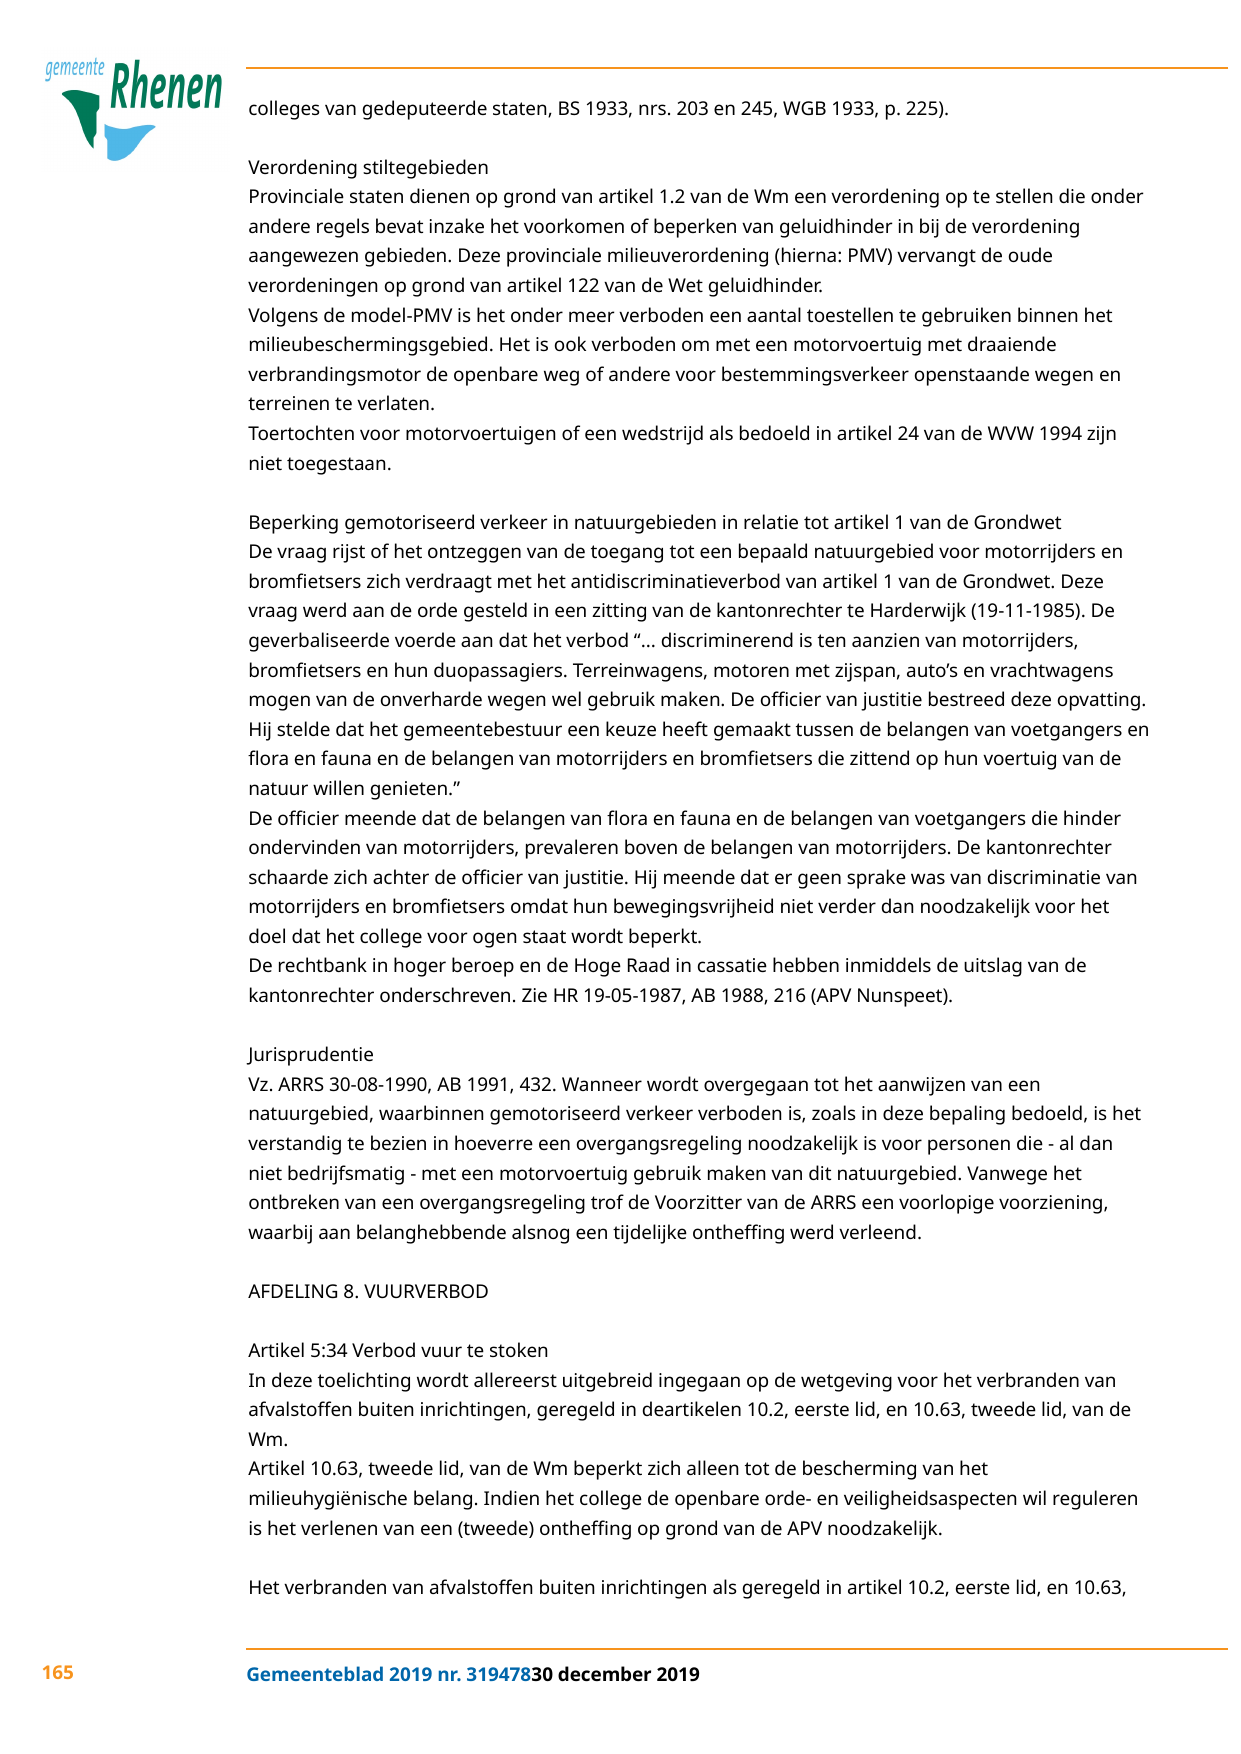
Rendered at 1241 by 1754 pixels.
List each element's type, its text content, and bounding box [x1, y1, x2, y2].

text In deze toelichting wordt allereerst uitgebreid ingegaan op de wetgeving voor het verbranden van afvalstoffen buiten inrichtingen, geregeld in deartikelen 10.2, eerste lid, en 10.63, tweede lid, van de Wm. [248, 1367, 1152, 1452]
text Provinciale staten dienen op grond van artikel 1.2 van de Wm een verordening op te stellen die onder andere regels bevat inzake het voorkomen of beperken van geluidhinder in bij de verordening aangewezen gebieden. Deze provinciale milieuverordening (hierna: PMV) vervangt de oude verordeningen op grond van artikel 122 van de Wet geluidhinder. [248, 183, 1152, 298]
text De vraag rijst of het ontzeggen van de toegang tot een bepaald natuurgebied voor motorrijders en bromfietsers zich verdraagt met het antidiscriminatieverbod van artikel 1 van de Grondwet. Deze vraag werd aan de orde gesteld in een zitting van de kantonrechter te Harderwijk (19-11-1985). De geverbaliseerde voerde aan dat het verbod “... discriminerend is ten aanzien van motorrijders, bromfietsers en hun duopassagiers. Terreinwagens, motoren met zijspan, auto’s en vrachtwagens mogen van de onverharde wegen wel gebruik maken. De officier van justitie bestreed deze opvatting. Hij stelde dat het gemeentebestuur een keuze heeft gemaakt tussen de belangen van voetgangers en flora en fauna en de belangen van motorrijders en bromfietsers die zittend op hun voertuig van de natuur willen genieten.” [248, 538, 1152, 801]
text Jurisprudentie [248, 1041, 1152, 1067]
text colleges van gedeputeerde staten, BS 1933, nrs. 203 en 245, WGB 1933, p. 225). [248, 95, 1152, 121]
text Beperking gemotoriseerd verkeer in natuurgebieden in relatie tot artikel 1 van de Grondwet [248, 509, 1152, 535]
text De officier meende dat de belangen van flora en fauna en de belangen van voetgangers die hinder ondervinden van motorrijders, prevaleren boven de belangen van motorrijders. De kantonrechter schaarde zich achter de officier van justitie. Hij meende dat er geen sprake was van discriminatie van motorrijders en bromfietsers omdat hun bewegingsvrijheid niet verder dan noodzakelijk voor het doel dat het college voor ogen staat wordt beperkt. [248, 805, 1152, 949]
picture [41, 47, 231, 172]
text Vz. ARRS 30-08-1990, AB 1991, 432. Wanneer wordt overgegaan tot het aanwijzen van een natuurgebied, waarbinnen gemotoriseerd verkeer verboden is, zoals in deze bepaling bedoeld, is het verstandig te bezien in hoeverre een overgangsregeling noodzakelijk is voor personen die - al dan niet bedrijfsmatig - met een motorvoertuig gebruik maken van dit natuurgebied. Vanwege het ontbreken van een overgangsregeling trof de Voorzitter van de ARRS een voorlopige voorziening, waarbij aan belanghebbende alsnog een tijdelijke ontheffing werd verleend. [248, 1071, 1152, 1245]
text Artikel 5:34 Verbod vuur te stoken [248, 1337, 1152, 1363]
text Toertochten voor motorvoertuigen of een wedstrijd als bedoeld in artikel 24 van de WVW 1994 zijn niet toegestaan. [248, 420, 1152, 476]
text AFDELING 8. VUURVERBOD [248, 1278, 1152, 1304]
text De rechtbank in hoger beroep en de Hoge Raad in cassatie hebben inmiddels de uitslag van de kantonrechter onderschreven. Zie HR 19-05-1987, AB 1988, 216 (APV Nunspeet). [248, 953, 1152, 1008]
text Het verbranden van afvalstoffen buiten inrichtingen als geregeld in artikel 10.2, eerste lid, en 10.63, [248, 1574, 1152, 1600]
text Artikel 10.63, tweede lid, van de Wm beperkt zich alleen tot de bescherming van het milieuhygiënische belang. Indien het college de openbare orde- en veiligheidsaspecten wil reguleren is het verlenen van een (tweede) ontheffing op grond van de APV noodzakelijk. [248, 1456, 1152, 1541]
text Verordening stiltegebieden [248, 154, 1152, 180]
text Volgens de model-PMV is het onder meer verboden een aantal toestellen te gebruiken binnen het milieubeschermingsgebied. Het is ook verboden om met een motorvoertuig met draaiende verbrandingsmotor de openbare weg of andere voor bestemmingsverkeer openstaande wegen en terreinen te verlaten. [248, 302, 1152, 416]
